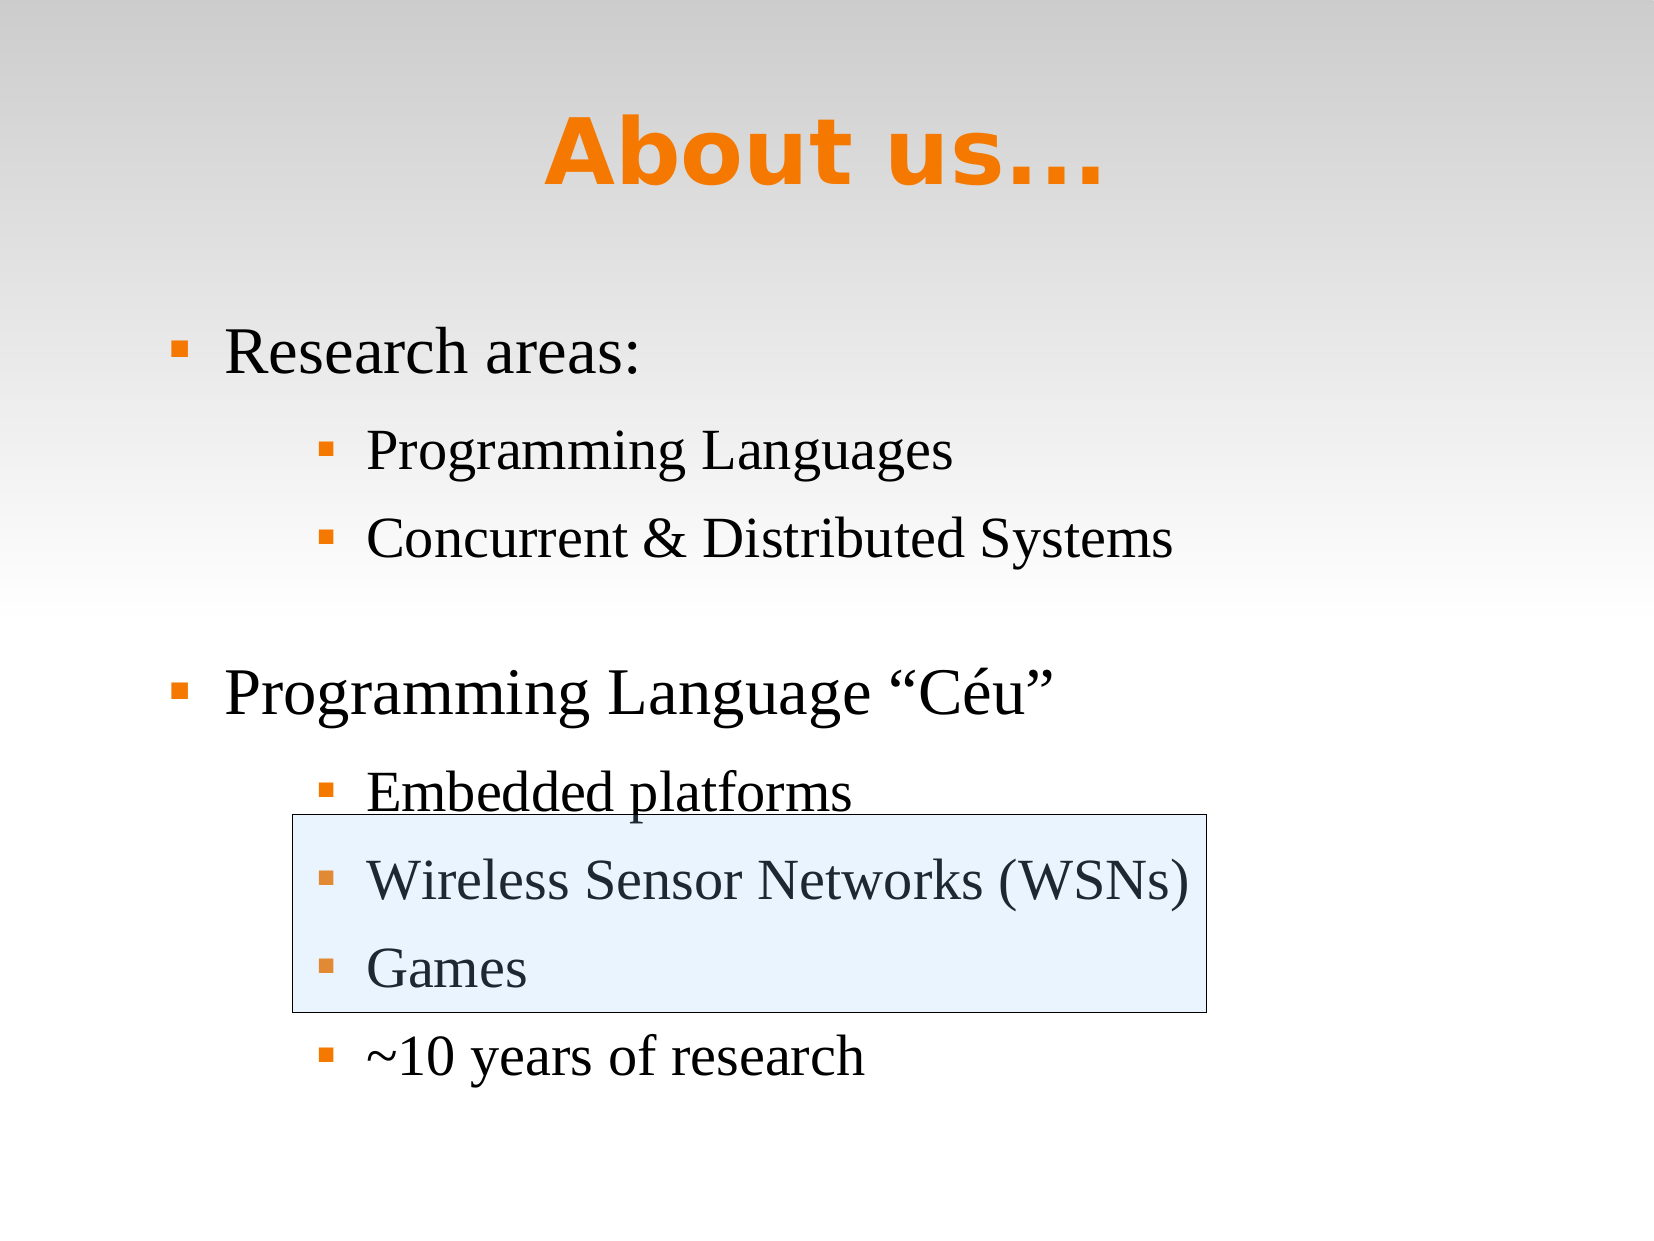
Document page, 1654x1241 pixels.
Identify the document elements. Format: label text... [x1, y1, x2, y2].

title About us... [82, 49, 1571, 257]
text_box [292, 814, 1207, 1013]
list Research areas: Programming Languages Concurrent & Distributed Systems Programming Language “Céu” Embedded platforms Wireless Sensor Networks (WSNs) Games ~10 years of research [82, 313, 1538, 1205]
